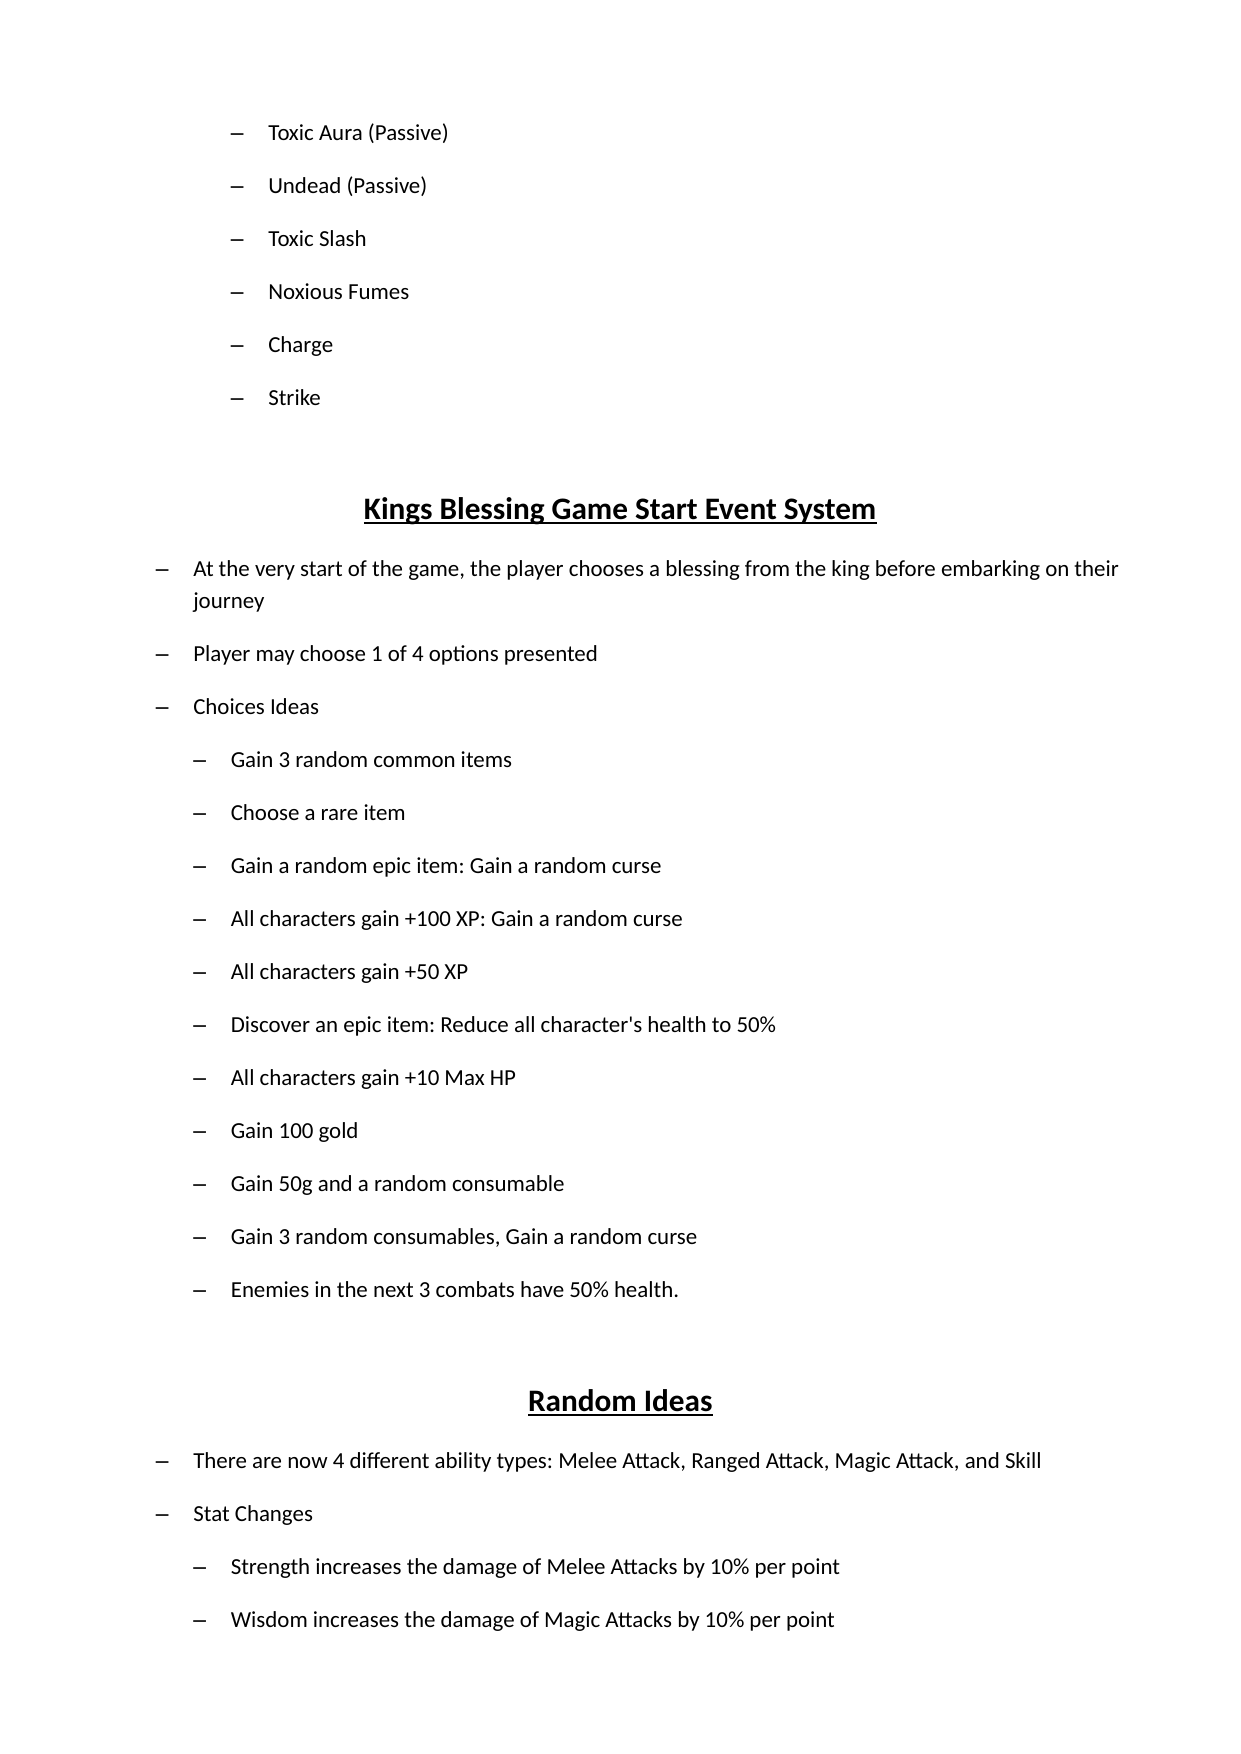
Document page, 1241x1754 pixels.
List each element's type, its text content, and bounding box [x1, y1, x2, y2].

list Undead (Passive) [231, 171, 1122, 199]
list Gain 3 random consumables, Gain a random curse [193, 1222, 1122, 1250]
list All characters gain +50 XP [193, 957, 1122, 985]
list Gain 50g and a random consumable [193, 1169, 1122, 1197]
list Strength increases the damage of Melee Attacks by 10% per point [193, 1552, 1122, 1580]
text Kings Blessing Game Start Event System [118, 489, 1122, 527]
list Discover an epic item: Reduce all character's health to 50% [193, 1010, 1122, 1038]
list Noxious Fumes [231, 277, 1122, 305]
list Wisdom increases the damage of Magic Attacks by 10% per point [193, 1605, 1122, 1633]
list Gain a random epic item: Gain a random curse [193, 851, 1122, 879]
list At the very start of the game, the player chooses a blessing from the king before embarking on their journey [156, 554, 1122, 614]
list Enemies in the next 3 combats have 50% health. [193, 1275, 1122, 1303]
list Charge [231, 330, 1122, 358]
text Random Ideas [118, 1381, 1122, 1419]
list Strike [231, 383, 1122, 411]
list Toxic Slash [231, 224, 1122, 252]
list Gain 3 random common items [193, 745, 1122, 773]
list There are now 4 different ability types: Melee Attack, Ranged Attack, Magic Attack, and Skill [156, 1446, 1122, 1474]
list Choices Ideas [156, 692, 1122, 720]
list All characters gain +10 Max HP [193, 1063, 1122, 1091]
list Toxic Aura (Passive) [231, 118, 1122, 146]
list All characters gain +100 XP: Gain a random curse [193, 904, 1122, 932]
list Choose a rare item [193, 798, 1122, 826]
list Stat Changes [156, 1499, 1122, 1527]
list Gain 100 gold [193, 1116, 1122, 1144]
list Player may choose 1 of 4 options presented [156, 639, 1122, 667]
